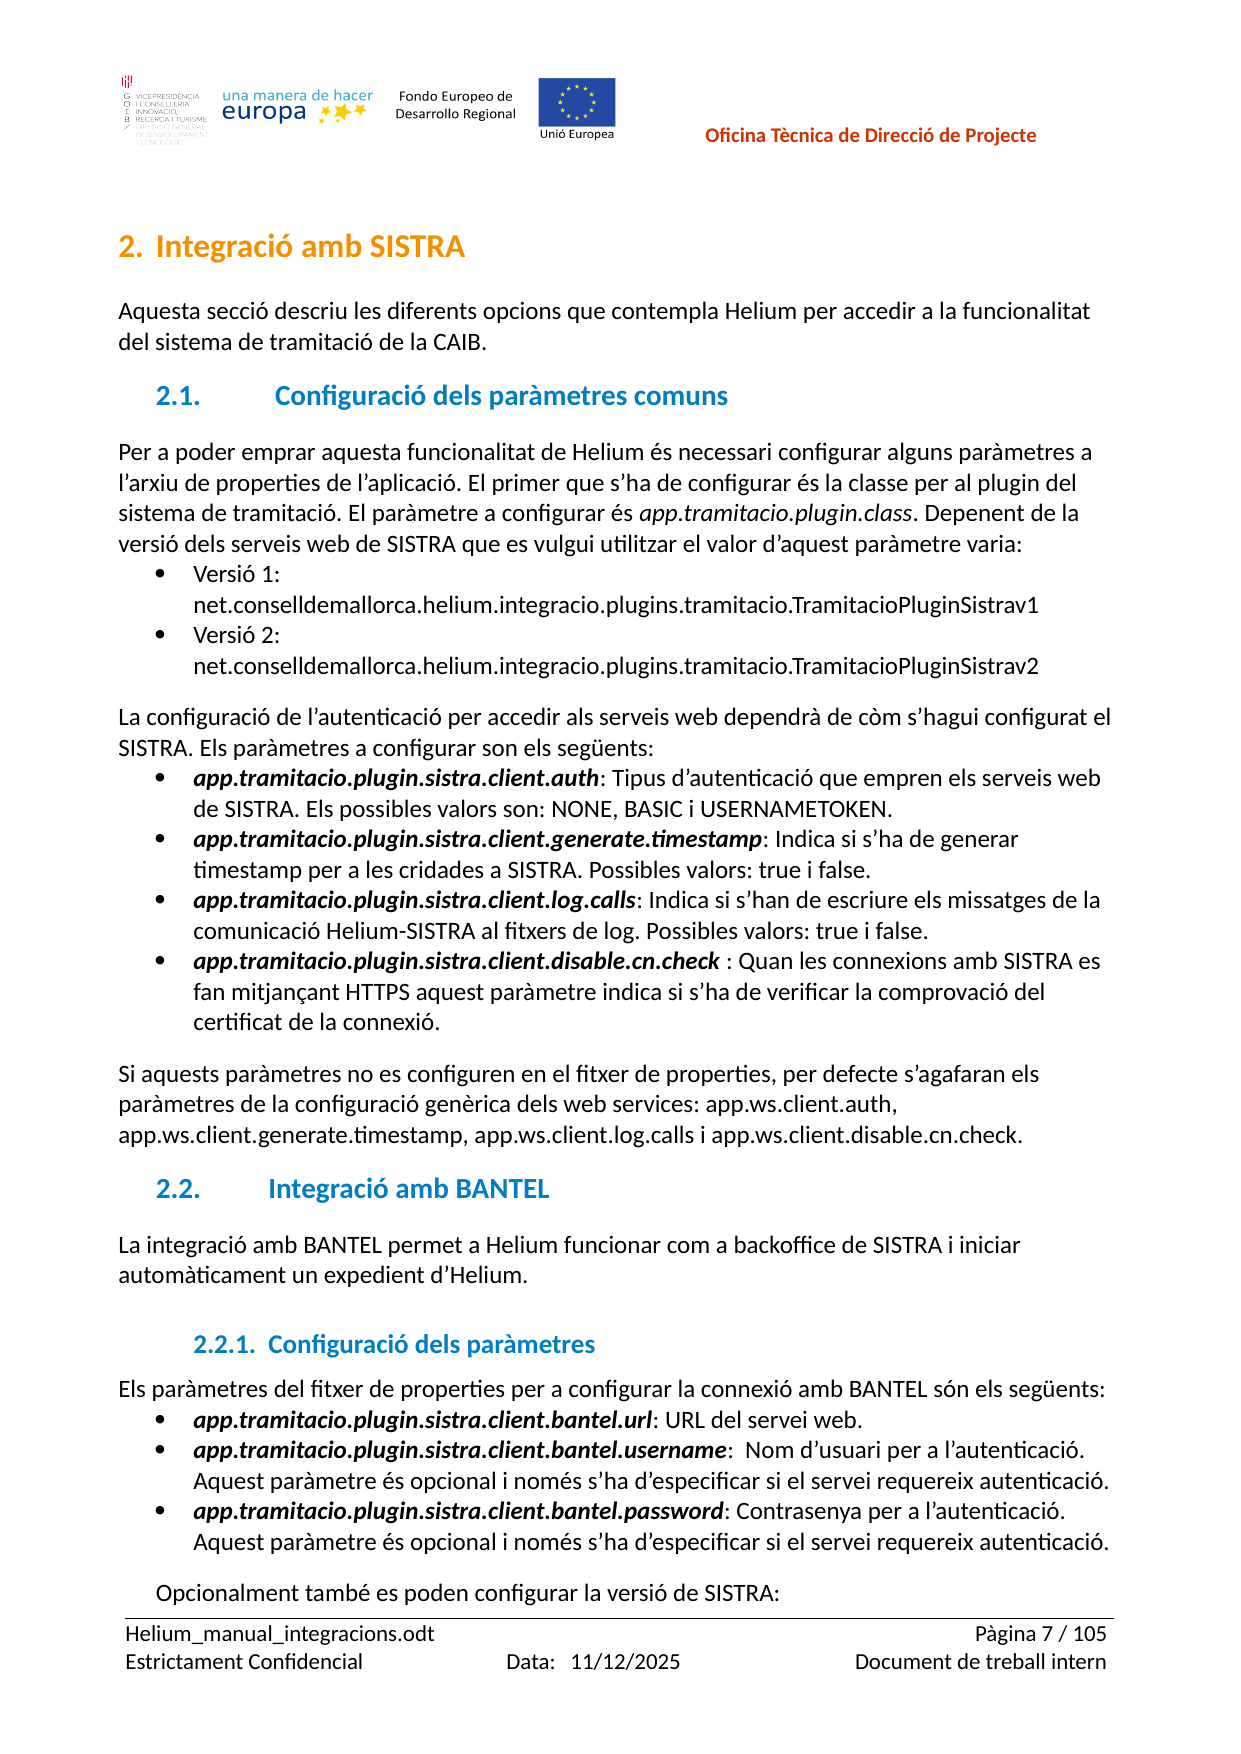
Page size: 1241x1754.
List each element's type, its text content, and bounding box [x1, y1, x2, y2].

picture [219, 73, 621, 147]
subtitle Configuració dels paràmetres [193, 1328, 1122, 1361]
list app.tramitacio.plugin.sistra.client.auth: Tipus d’autenticació que empren els serveis web de SISTRA. Els possibles valors son: NONE, BASIC i USERNAMETOKEN. [156, 762, 1122, 823]
list app.tramitacio.plugin.sistra.client.bantel.password: Contrasenya per a l’autenticació. Aquest paràmetre és opcional i només s’ha d’especificar si el servei requereix autenticació. [156, 1495, 1122, 1556]
text Els paràmetres del fitxer de properties per a configurar la connexió amb BANTEL són els següents: [118, 1373, 1122, 1404]
text La configuració de l’autenticació per accedir als serveis web dependrà de còm s’hagui configurat el SISTRA. Els paràmetres a configurar son els següents: [118, 701, 1122, 762]
list app.tramitacio.plugin.sistra.client.log.calls: Indica si s’han de escriure els missatges de la comunicació Helium-SISTRA al fitxers de log. Possibles valors: true i false. [156, 884, 1122, 945]
text Opcionalment també es poden configurar la versió de SISTRA: [156, 1577, 1122, 1608]
text La integració amb BANTEL permet a Helium funcionar com a backoffice de SISTRA i iniciar automàticament un expedient d’Helium. [118, 1229, 1122, 1290]
list Versió 2: net.conselldemallorca.helium.integracio.plugins.tramitacio.TramitacioPluginSistrav2 [156, 619, 1122, 680]
list app.tramitacio.plugin.sistra.client.disable.cn.check : Quan les connexions amb SISTRA es fan mitjançant HTTPS aquest paràmetre indica si s’ha de verificar la comprovació del certificat de la connexió. [156, 945, 1122, 1037]
list app.tramitacio.plugin.sistra.client.bantel.url: URL del servei web. [156, 1404, 1122, 1434]
subtitle Integració amb SISTRA [118, 225, 1122, 266]
list app.tramitacio.plugin.sistra.client.bantel.username: Nom d’usuari per a l’autenticació. Aquest paràmetre és opcional i només s’ha d’especificar si el servei requereix autenticació. [156, 1434, 1122, 1495]
subtitle Configuració dels paràmetres comuns [156, 377, 1122, 412]
list app.tramitacio.plugin.sistra.client.generate.timestamp: Indica si s’ha de generar timestamp per a les cridades a SISTRA. Possibles valors: true i false. [156, 823, 1122, 884]
text Si aquests paràmetres no es configuren en el fitxer de properties, per defecte s’agafaran els paràmetres de la configuració genèrica dels web services: app.ws.client.auth, app.ws.client.generate.timestamp, app.ws.client.log.calls i app.ws.client.disable.cn.check. [118, 1058, 1122, 1149]
picture [118, 73, 213, 147]
subtitle Integració amb BANTEL [156, 1170, 1122, 1206]
text Per a poder emprar aquesta funcionalitat de Helium és necessari configurar alguns paràmetres a l’arxiu de properties de l’aplicació. El primer que s’ha de configurar és la classe per al plugin del sistema de tramitació. El paràmetre a configurar és app.tramitacio.plugin.class. Depenent de la versió dels serveis web de SISTRA que es vulgui utilitzar el valor d’aquest paràmetre varia: [118, 436, 1122, 558]
list Versió 1: net.conselldemallorca.helium.integracio.plugins.tramitacio.TramitacioPluginSistrav1 [156, 558, 1122, 619]
text Aquesta secció descriu les diferents opcions que contempla Helium per accedir a la funcionalitat del sistema de tramitació de la CAIB. [118, 295, 1122, 356]
